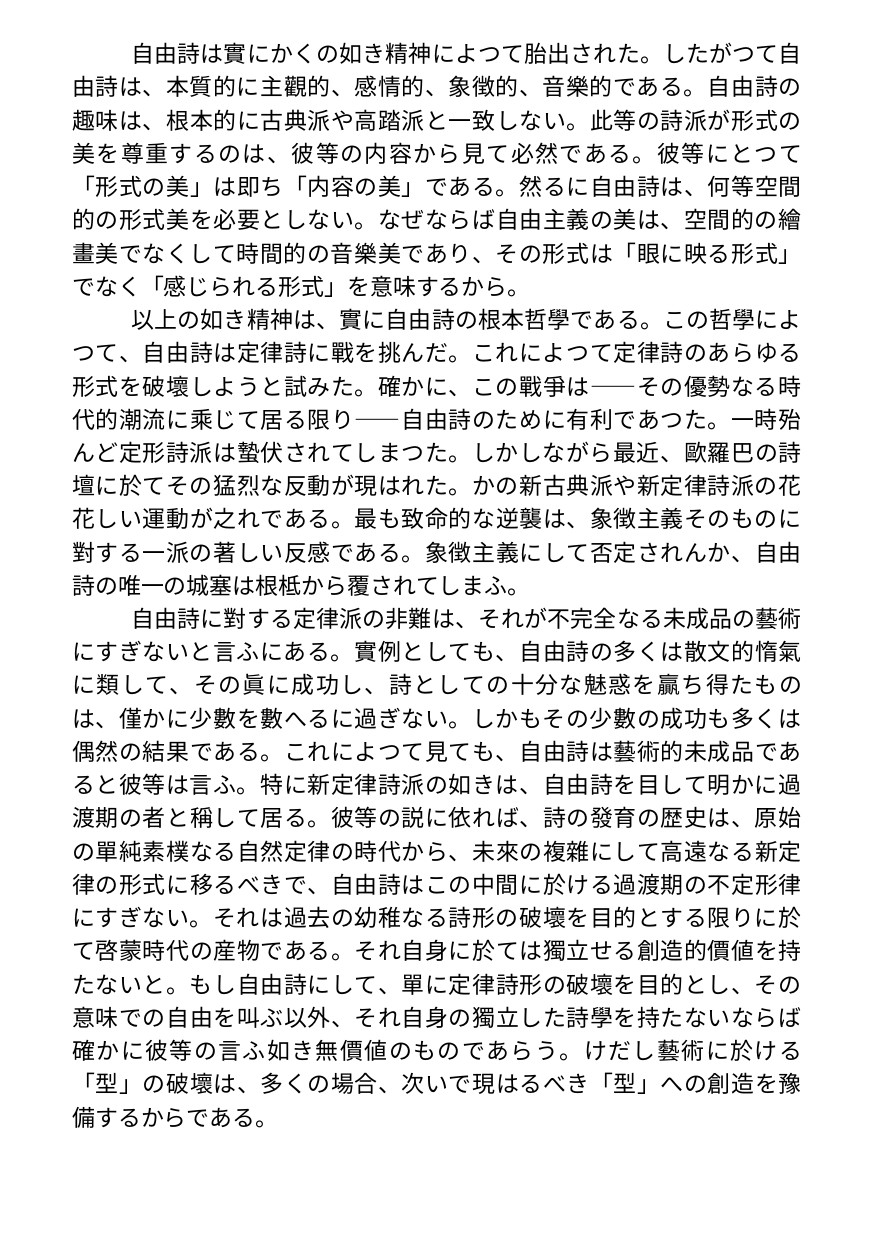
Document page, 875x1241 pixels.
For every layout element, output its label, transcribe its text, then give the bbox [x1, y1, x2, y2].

text 以上の如き精神は、實に自由詩の根本哲學である。この哲學によつて、自由詩は定律詩に戰を挑んだ。これによつて定律詩のあらゆる形式を破壞しようと試みた。確かに、この戰爭は――その優勢なる時代的潮流に乘じて居る限り――自由詩のために有利であつた。一時殆んど定形詩派は蟄伏されてしまつた。しかしながら最近、歐羅巴の詩壇に於てその猛烈な反動が現はれた。かの新古典派や新定律詩派の花花しい運動が之れである。最も致命的な逆襲は、象徴主義そのものに對する一派の著しい反感である。象徴主義にして否定されんか、自由詩の唯一の城塞は根柢から覆されてしまふ。 [72, 302, 802, 601]
text 自由詩は實にかくの如き精神によつて胎出された。したがつて自由詩は、本質的に主觀的、感情的、象徴的、音樂的である。自由詩の趣味は、根本的に古典派や高踏派と一致しない。此等の詩派が形式の美を尊重するのは、彼等の内容から見て必然である。彼等にとつて「形式の美」は即ち「内容の美」である。然るに自由詩は、何等空間的の形式美を必要としない。なぜならば自由主義の美は、空間的の繪畫美でなくして時間的の音樂美であり、その形式は「眼に映る形式」でなく「感じられる形式」を意味するから。 [72, 36, 802, 302]
text 自由詩に對する定律派の非難は、それが不完全なる未成品の藝術にすぎないと言ふにある。實例としても、自由詩の多くは散文的惰氣に類して、その眞に成功し、詩としての十分な魅惑を贏ち得たものは、僅かに少數を數へるに過ぎない。しかもその少數の成功も多くは偶然の結果である。これによつて見ても、自由詩は藝術的未成品であると彼等は言ふ。特に新定律詩派の如きは、自由詩を目して明かに過渡期の者と稱して居る。彼等の説に依れば、詩の發育の歴史は、原始の單純素樸なる自然定律の時代から、未來の複雜にして高遠なる新定律の形式に移るべきで、自由詩はこの中間に於ける過渡期の不定形律にすぎない。それは過去の幼稚なる詩形の破壞を目的とする限りに於て啓蒙時代の産物である。それ自身に於ては獨立せる創造的價値を持たないと。もし自由詩にして、單に定律詩形の破壞を目的とし、その意味での自由を叫ぶ以外、それ自身の獨立した詩學を持たないならば確かに彼等の言ふ如き無價値のものであらう。けだし藝術に於ける「型」の破壞は、多くの場合、次いで現はるべき「型」への創造を豫備するからである。 [72, 601, 802, 1133]
